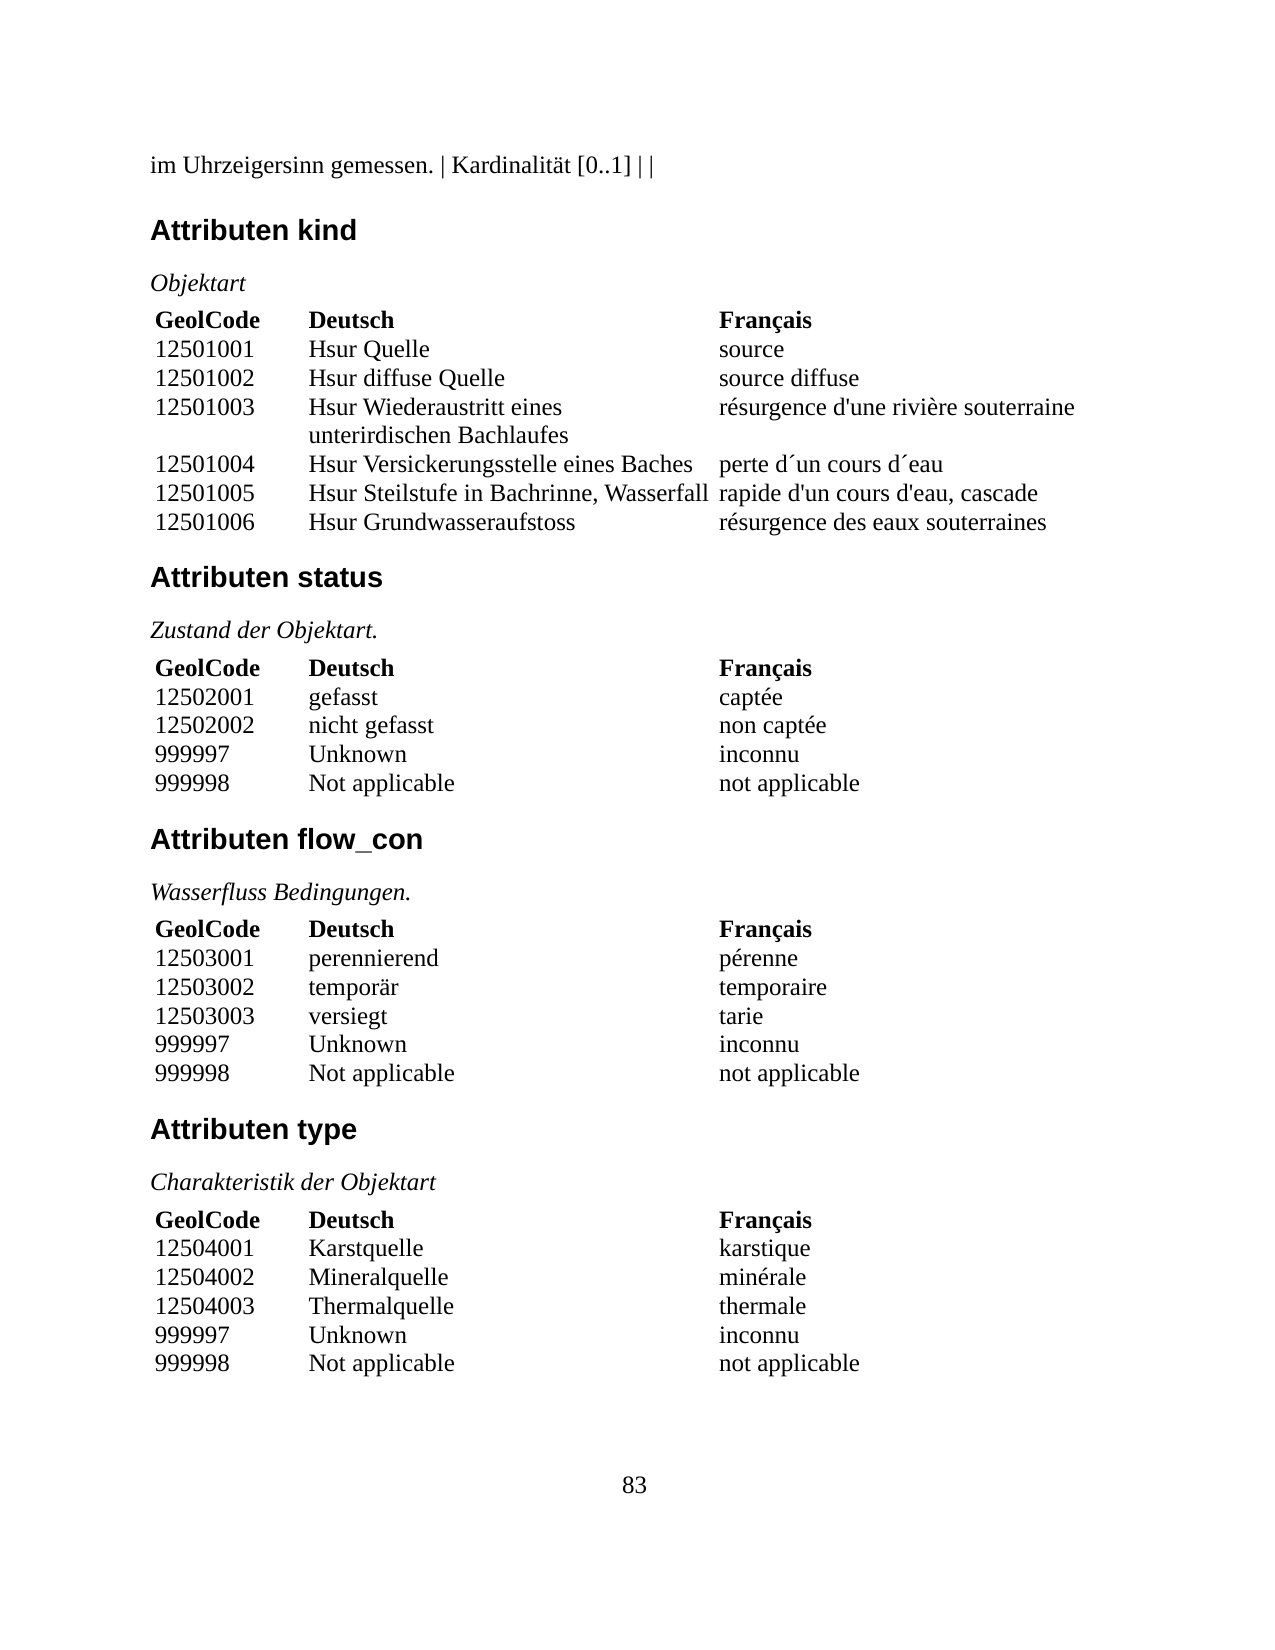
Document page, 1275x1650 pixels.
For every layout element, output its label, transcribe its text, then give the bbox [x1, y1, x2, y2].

table_cell non captée [714, 711, 1125, 739]
table_cell Hsur Quelle [304, 334, 714, 363]
table_cell Hsur Versickerungsstelle eines Baches [304, 449, 714, 478]
table_cell not applicable [714, 768, 1125, 797]
table_cell Thermalquelle [304, 1291, 714, 1320]
table_cell 12502002 [150, 711, 304, 739]
table_cell tarie [714, 1001, 1125, 1029]
table_cell 12501002 [150, 363, 304, 392]
table_cell source diffuse [714, 363, 1125, 392]
table_header Français [714, 915, 1125, 943]
table_header Français [714, 653, 1125, 682]
text Objektart [150, 268, 1125, 296]
table_cell résurgence d'une rivière souterraine [714, 392, 1125, 449]
table_header Deutsch [304, 305, 714, 334]
table_cell 12504001 [150, 1234, 304, 1262]
table_cell rapide d'un cours d'eau, cascade [714, 478, 1125, 507]
table_cell 12503001 [150, 943, 304, 972]
table_cell Hsur Grundwasseraufstoss [304, 507, 714, 535]
table_cell inconnu [714, 1030, 1125, 1058]
table_cell 999998 [150, 1349, 304, 1377]
table_cell Unknown [304, 1030, 714, 1058]
table_cell versiegt [304, 1001, 714, 1029]
table_cell Not applicable [304, 1349, 714, 1377]
table_header Français [714, 305, 1125, 334]
subtitle Attributen type [150, 1112, 1125, 1146]
text Zustand der Objektart. [150, 615, 1125, 644]
table_cell 12501003 [150, 392, 304, 449]
subtitle Attributen kind [150, 213, 1125, 246]
table_cell Karstquelle [304, 1234, 714, 1262]
subtitle Attributen flow_con [150, 822, 1125, 855]
table_header Deutsch [304, 915, 714, 943]
table_header GeolCode [150, 1205, 304, 1233]
table_cell temporaire [714, 972, 1125, 1001]
table_cell Not applicable [304, 768, 714, 797]
table_cell pérenne [714, 943, 1125, 972]
table_cell Mineralquelle [304, 1262, 714, 1291]
table_cell inconnu [714, 739, 1125, 768]
table_cell minérale [714, 1262, 1125, 1291]
table_cell Hsur diffuse Quelle [304, 363, 714, 392]
table_header GeolCode [150, 915, 304, 943]
table_cell 12503003 [150, 1001, 304, 1029]
table_cell Hsur Steilstufe in Bachrinne, Wasserfall [304, 478, 714, 507]
table_cell not applicable [714, 1349, 1125, 1377]
table_cell perte d´un cours d´eau [714, 449, 1125, 478]
table_cell captée [714, 682, 1125, 711]
table_cell 12501006 [150, 507, 304, 535]
table_header Deutsch [304, 653, 714, 682]
subtitle Attributen status [150, 560, 1125, 594]
table_cell Unknown [304, 1320, 714, 1348]
table_cell 12501001 [150, 334, 304, 363]
table_cell gefasst [304, 682, 714, 711]
table_cell source [714, 334, 1125, 363]
table_cell 12503002 [150, 972, 304, 1001]
table_header GeolCode [150, 305, 304, 334]
table_cell 999998 [150, 1058, 304, 1087]
table_header Français [714, 1205, 1125, 1233]
table_cell temporär [304, 972, 714, 1001]
table_cell perennierend [304, 943, 714, 972]
text Wasserfluss Bedingungen. [150, 877, 1125, 906]
table_cell Unknown [304, 739, 714, 768]
table_cell 999997 [150, 1320, 304, 1348]
table_cell inconnu [714, 1320, 1125, 1348]
table_cell 12501004 [150, 449, 304, 478]
table_cell 12502001 [150, 682, 304, 711]
table_cell not applicable [714, 1058, 1125, 1087]
table_cell Not applicable [304, 1058, 714, 1087]
table_header Deutsch [304, 1205, 714, 1233]
table_cell 999998 [150, 768, 304, 797]
table_cell 12501005 [150, 478, 304, 507]
table_cell karstique [714, 1234, 1125, 1262]
table_cell 12504003 [150, 1291, 304, 1320]
text Charakteristik der Objektart [150, 1167, 1125, 1196]
table_header GeolCode [150, 653, 304, 682]
table_cell résurgence des eaux souterraines [714, 507, 1125, 535]
text im Uhrzeigersinn gemessen. | Kardinalität [0..1] | | [150, 150, 1125, 179]
table_cell 999997 [150, 739, 304, 768]
table_cell 999997 [150, 1030, 304, 1058]
table_cell nicht gefasst [304, 711, 714, 739]
table_cell Hsur Wiederaustritt eines unterirdischen Bachlaufes [304, 392, 714, 449]
table_cell 12504002 [150, 1262, 304, 1291]
table_cell thermale [714, 1291, 1125, 1320]
